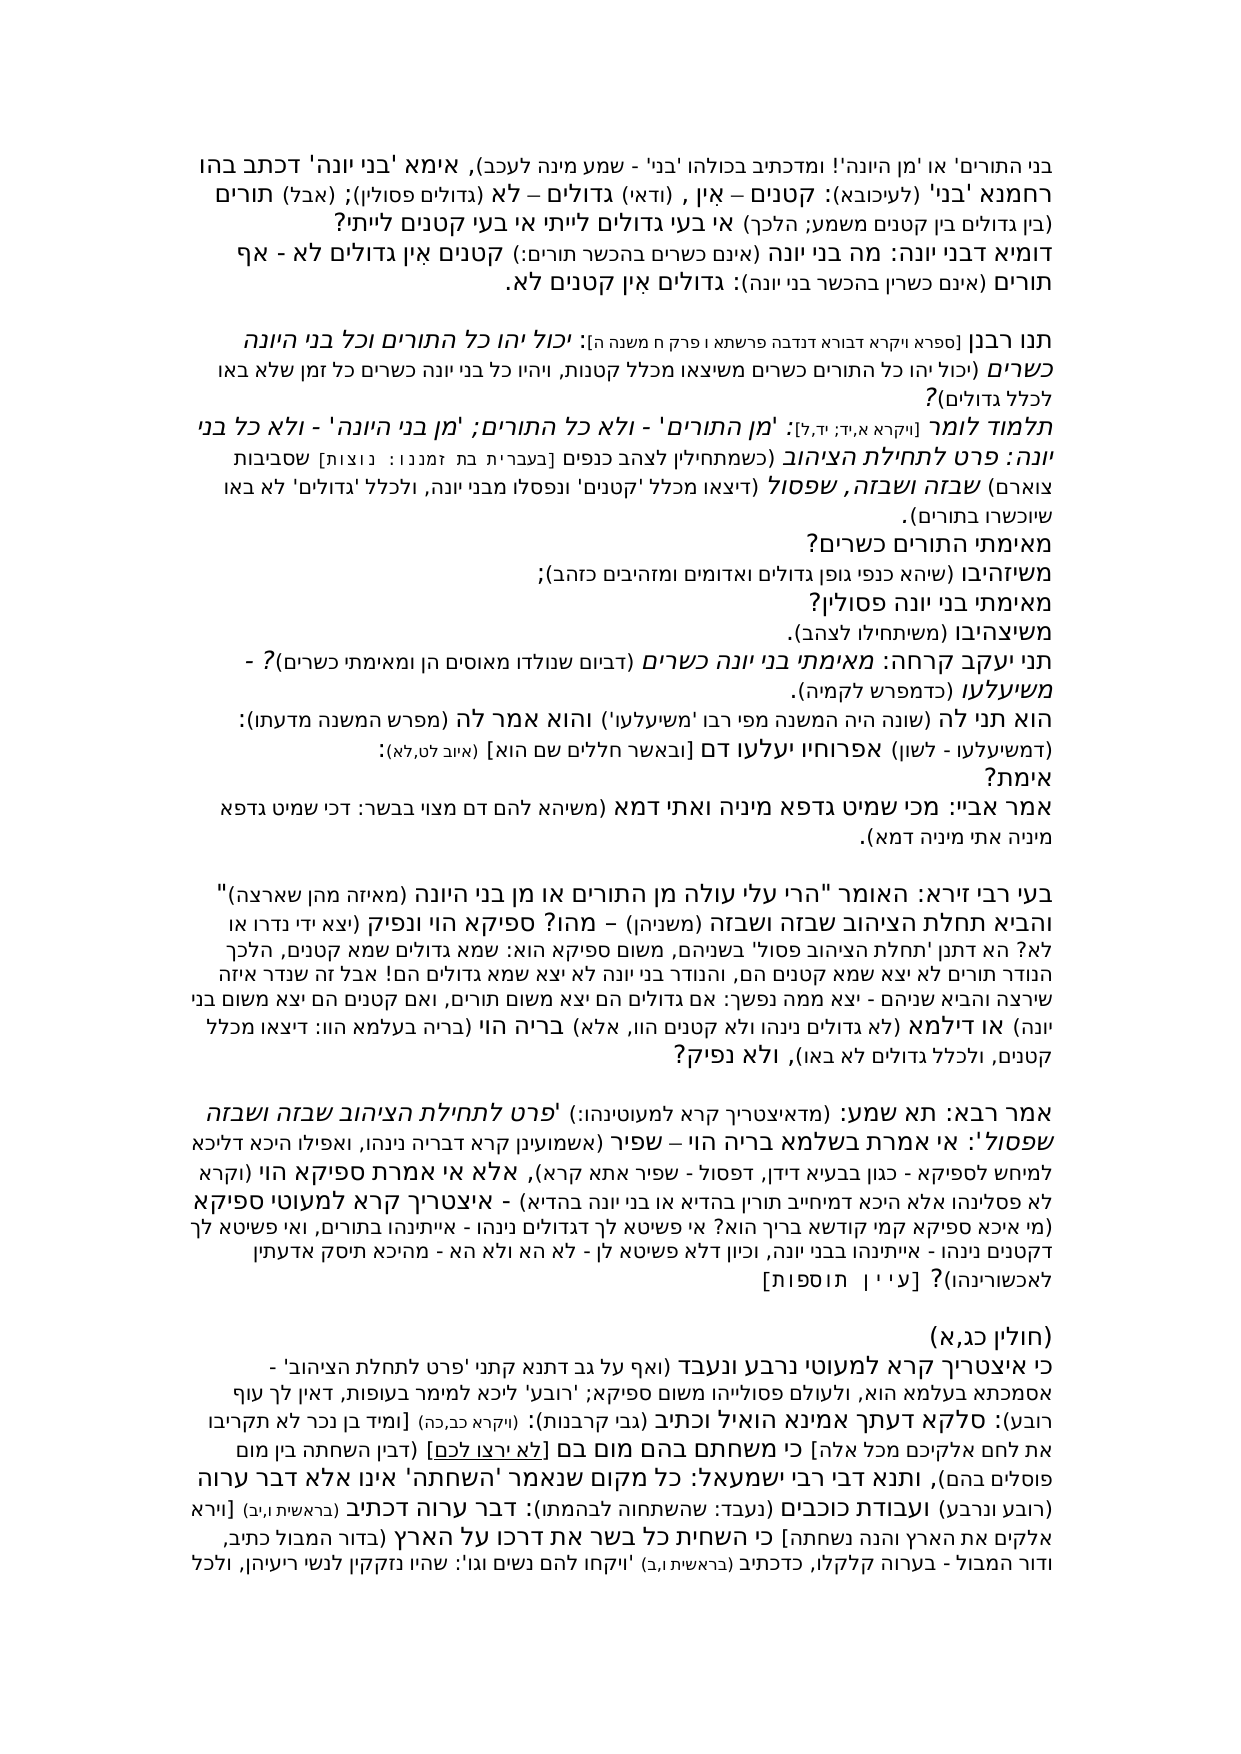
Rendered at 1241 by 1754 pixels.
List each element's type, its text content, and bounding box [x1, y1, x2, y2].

text בני התורים' או 'מן היונה'! ומדכתיב בכולהו 'בני' - שמע מינה לעכב), אימא 'בני יונה' דכתב בהו רחמנא 'בני' (לעיכובא): קטנים – אִין , (ודאי) גדולים – לא (גדולים פסולין); (אבל) תורים (בין גדולים בין קטנים משמע; הלכך) אי בעי גדולים לייתי אי בעי קטנים לייתי? [187, 150, 1053, 238]
text כי איצטריך קרא למעוטי נרבע ונעבד (ואף על גב דתנא קתני 'פרט לתחלת הציהוב' - אסמכתא בעלמא הוא, ולעולם פסולייהו משום ספיקא; 'רובע' ליכא למימר בעופות, דאין לך עוף רובע): סלקא דעתך אמינא הואיל וכתיב (גבי קרבנות): (ויקרא כב,כה) [ומיד בן נכר לא תקריבו את לחם אלקיכם מכל אלה] כי משחתם בהם מום בם [לא ירצו לכם] (דבין השחתה בין מום פוסלים בהם), ותנא דבי רבי ישמעאל: כל מקום שנאמר 'השחתה' אינו אלא דבר ערוה (רובע ונרבע) ועבודת כוכבים (נעבד: שהשתחוה לבהמתו): דבר ערוה דכתיב (בראשית ו,יב) [וירא אלקים את הארץ והנה נשחתה] כי השחית כל בשר את דרכו על הארץ (בדור המבול כתיב, ודור המבול - בערוה קלקלו, כדכתיב (בראשית ו,ב) 'ויקחו להם נשים וגו': שהיו נזקקין לנשי ריעיהן, ולכל [187, 1351, 1053, 1576]
text תני יעקב קרחה: מאימתי בני יונה כשרים (דביום שנולדו מאוסים הן ומאימתי כשרים)? - משיעלעו (כדמפרש לקמיה). [187, 646, 1053, 704]
text (חולין כג,א) [187, 1322, 1053, 1351]
text דומיא דבני יונה: מה בני יונה (אינם כשרים בהכשר תורים:) קטנים אִין גדולים לא - אף תורים (אינם כשרין בהכשר בני יונה): גדולים אִין קטנים לא. [187, 238, 1053, 296]
text תלמוד לומר [ויקרא א,יד; יד,ל]: 'מן התורים' - ולא כל התורים; 'מן בני היונה' - ולא כל בני יונה: פרט לתחילת הציהוב (כשמתחילין לצהב כנפים [בעברית בת זמננו: נוצות] שסביבות צוארם) שבזה ושבזה, שפסול (דיצאו מכלל 'קטנים' ונפסלו מבני יונה, ולכלל 'גדולים' לא באו שיוכשרו בתורים). [187, 413, 1053, 529]
text מאימתי בני יונה פסולין? [187, 588, 1053, 617]
text אימת? [187, 763, 1053, 792]
text בעי רבי זירא: האומר "הרי עלי עולה מן התורים או מן בני היונה (מאיזה מהן שארצה)" והביא תחלת הציהוב שבזה ושבזה (משניהן) – מהו? ספיקא הוי ונפיק (יצא ידי נדרו או לא? הא דתנן 'תחלת הציהוב פסול' בשניהם, משום ספיקא הוא: שמא גדולים שמא קטנים, הלכך הנודר תורים לא יצא שמא קטנים הם, והנודר בני יונה לא יצא שמא גדולים הם! אבל זה שנדר איזה שירצה והביא שניהם - יצא ממה נפשך: אם גדולים הם יצא משום תורים, ואם קטנים הם יצא משום בני יונה) או דילמא (לא גדולים נינהו ולא קטנים הוו, אלא) בריה הוי (בריה בעלמא הוו: דיצאו מכלל קטנים, ולכלל גדולים לא באו), ולא נפיק? [187, 879, 1053, 1069]
text מאימתי התורים כשרים? [187, 529, 1053, 559]
text אמר רבא: תא שמע: (מדאיצטריך קרא למעוטינהו:) 'פרט לתחילת הציהוב שבזה ושבזה שפסול': אי אמרת בשלמא בריה הוי – שפיר (אשמועינן קרא דבריה נינהו, ואפילו היכא דליכא למיחש לספיקא - כגון בבעיא דידן, דפסול - שפיר אתא קרא), אלא אי אמרת ספיקא הוי (וקרא לא פסלינהו אלא היכא דמיחייב תורין בהדיא או בני יונה בהדיא) - איצטריך קרא למעוטי ספיקא (מי איכא ספיקא קמי קודשא בריך הוא? אי פשיטא לך דגדולים נינהו - אייתינהו בתורים, ואי פשיטא לך דקטנים נינהו - אייתינהו בבני יונה, וכיון דלא פשיטא לן - לא הא ולא הא - מהיכא תיסק אדעתין לאכשורינהו)? [עיין תוספות] [187, 1098, 1053, 1293]
text משיזהיבו (שיהא כנפי גופן גדולים ואדומים ומזהיבים כזהב); [187, 559, 1053, 588]
text אמר אביי: מכי שמיט גדפא מיניה ואתי דמא (משיהא להם דם מצוי בבשר: דכי שמיט גדפא מיניה אתי מיניה דמא). [187, 792, 1053, 851]
text משיצהיבו (משיתחילו לצהב). [187, 617, 1053, 646]
text תנו רבנן [ספרא ויקרא דבורא דנדבה פרשתא ו פרק ח משנה ה]: יכול יהו כל התורים וכל בני היונה כשרים (יכול יהו כל התורים כשרים משיצאו מכלל קטנות, ויהיו כל בני יונה כשרים כל זמן שלא באו לכלל גדולים)? [187, 325, 1053, 413]
text הוא תני לה (שונה היה המשנה מפי רבו 'משיעלעו') והוא אמר לה (מפרש המשנה מדעתו): (דמשיעלעו - לשון) אפרוחיו יעלעו דם [ובאשר חללים שם הוא] (איוב לט,לא): [187, 704, 1053, 763]
